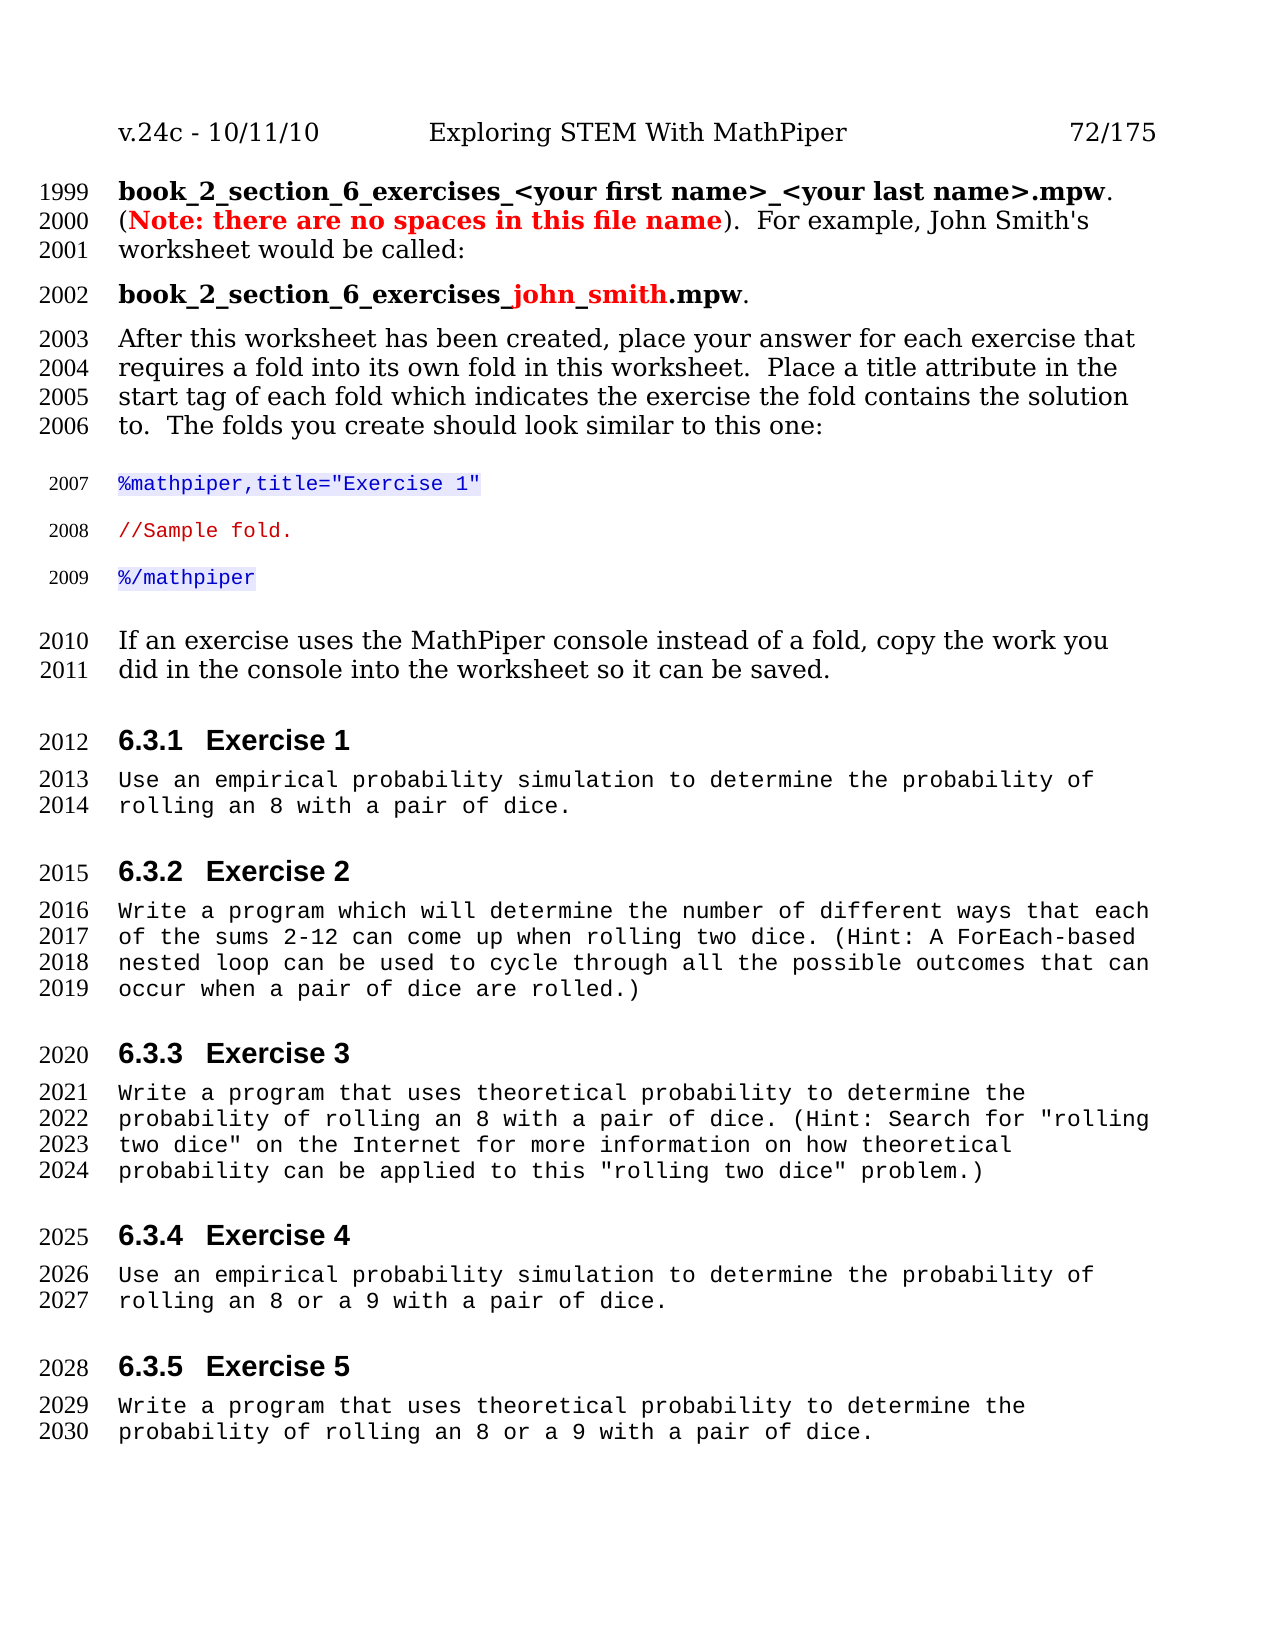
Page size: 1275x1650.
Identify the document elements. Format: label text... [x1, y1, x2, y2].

text Write a program which will determine the number of different ways that each of the sums 2-12 can come up when rolling two dice. (Hint: A ForEach-based nested loop can be used to cycle through all the possible outcomes that can occur when a pair of dice are rolled.) [118, 899, 1157, 1003]
text After this worksheet has been created, place your answer for each exercise that requires a fold into its own fold in this worksheet. Place a title attribute in the start tag of each fold which indicates the exercise the fold contains the solution to. The folds you create should look similar to this one: [118, 324, 1157, 441]
text book_2_section_6_exercises_<your first name>_<your last name>.mpw. (Note: there are no spaces in this file name). For example, John Smith's worksheet would be called: [118, 177, 1157, 265]
subtitle Exercise 4 [118, 1218, 1157, 1252]
subtitle Exercise 2 [118, 854, 1157, 887]
text //Sample fold. [118, 520, 1157, 544]
subtitle Exercise 3 [118, 1036, 1157, 1069]
text %mathpiper,title="Exercise 1" [118, 473, 1157, 496]
text Use an empirical probability simulation to determine the probability of rolling an 8 or a 9 with a pair of dice. [118, 1264, 1157, 1316]
text %/mathpiper [118, 567, 1157, 591]
subtitle Exercise 1 [118, 723, 1157, 757]
text book_2_section_6_exercises_john_smith.mpw. [118, 280, 1157, 309]
text Write a program that uses theoretical probability to determine the probability of rolling an 8 with a pair of dice. (Hint: Search for "rolling two dice" on the Internet for more information on how theoretical probability can be applied to this "rolling two dice" problem.) [118, 1081, 1157, 1185]
text Write a program that uses theoretical probability to determine the probability of rolling an 8 or a 9 with a pair of dice. [118, 1394, 1157, 1446]
text If an exercise uses the MathPiper console instead of a fold, copy the work you did in the console into the worksheet so it can be saved. [118, 626, 1157, 684]
text Use an empirical probability simulation to determine the probability of rolling an 8 with a pair of dice. [118, 769, 1157, 821]
subtitle Exercise 5 [118, 1349, 1157, 1382]
